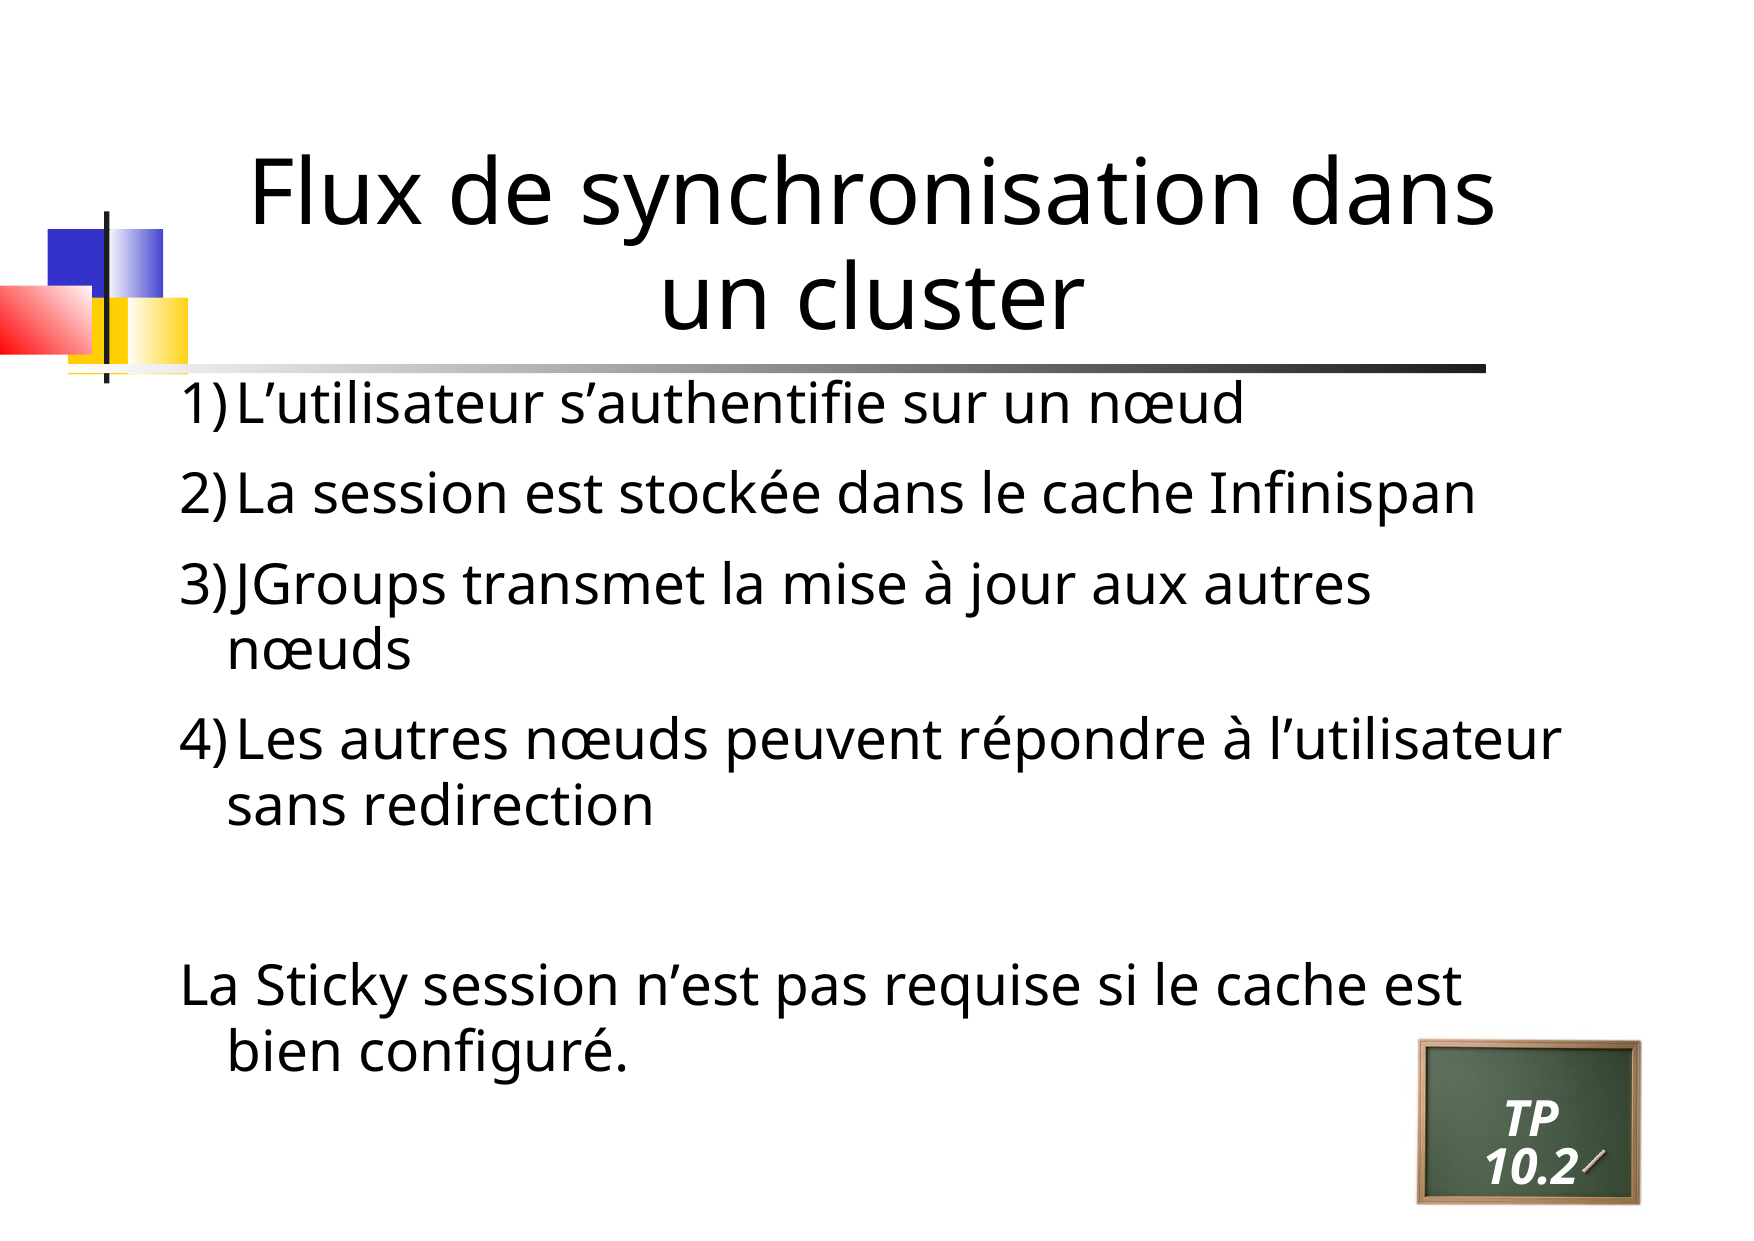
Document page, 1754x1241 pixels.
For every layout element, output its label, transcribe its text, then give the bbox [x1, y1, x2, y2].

title Flux de synchronisation dans un cluster [179, 139, 1567, 351]
list L’utilisateur s’authentifie sur un nœud La session est stockée dans le cache Infinispan JGroups transmet la mise à jour aux autres nœuds Les autres nœuds peuvent répondre à l’utilisateur sans redirection La Sticky session n’est pas requise si le cache est bien configuré. [179, 371, 1567, 1091]
picture [1406, 1028, 1651, 1216]
text_box TP 10.2 [1444, 1090, 1618, 1202]
